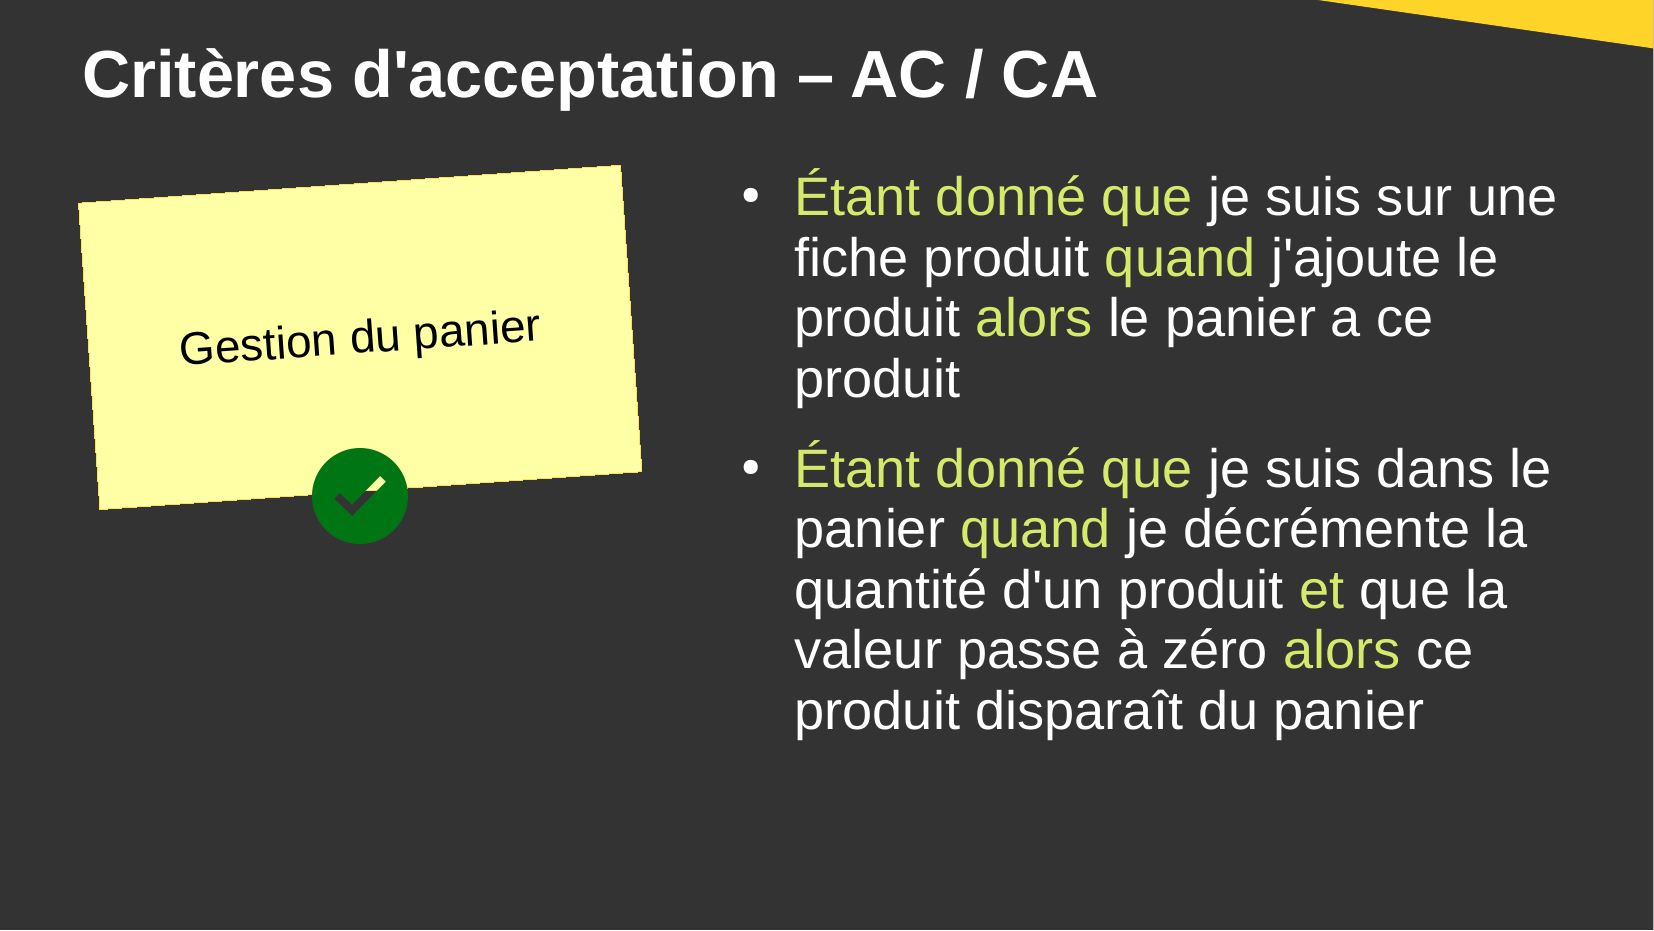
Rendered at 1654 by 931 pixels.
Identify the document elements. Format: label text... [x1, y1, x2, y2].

title Critères d'acceptation – AC / CA [82, 37, 1571, 122]
text_box Étant donné que je suis sur une fiche produit quand j'ajoute le produit alors le panier a ce produit Étant donné que je suis dans le panier quand je décrémente la quantité d'un produit et que la valeur passe à zéro alors ce produit disparaît du panier [708, 159, 1607, 749]
text_box [1318, 0, 1654, 49]
text_box Gestion du panier [78, 165, 642, 510]
picture [312, 448, 408, 544]
